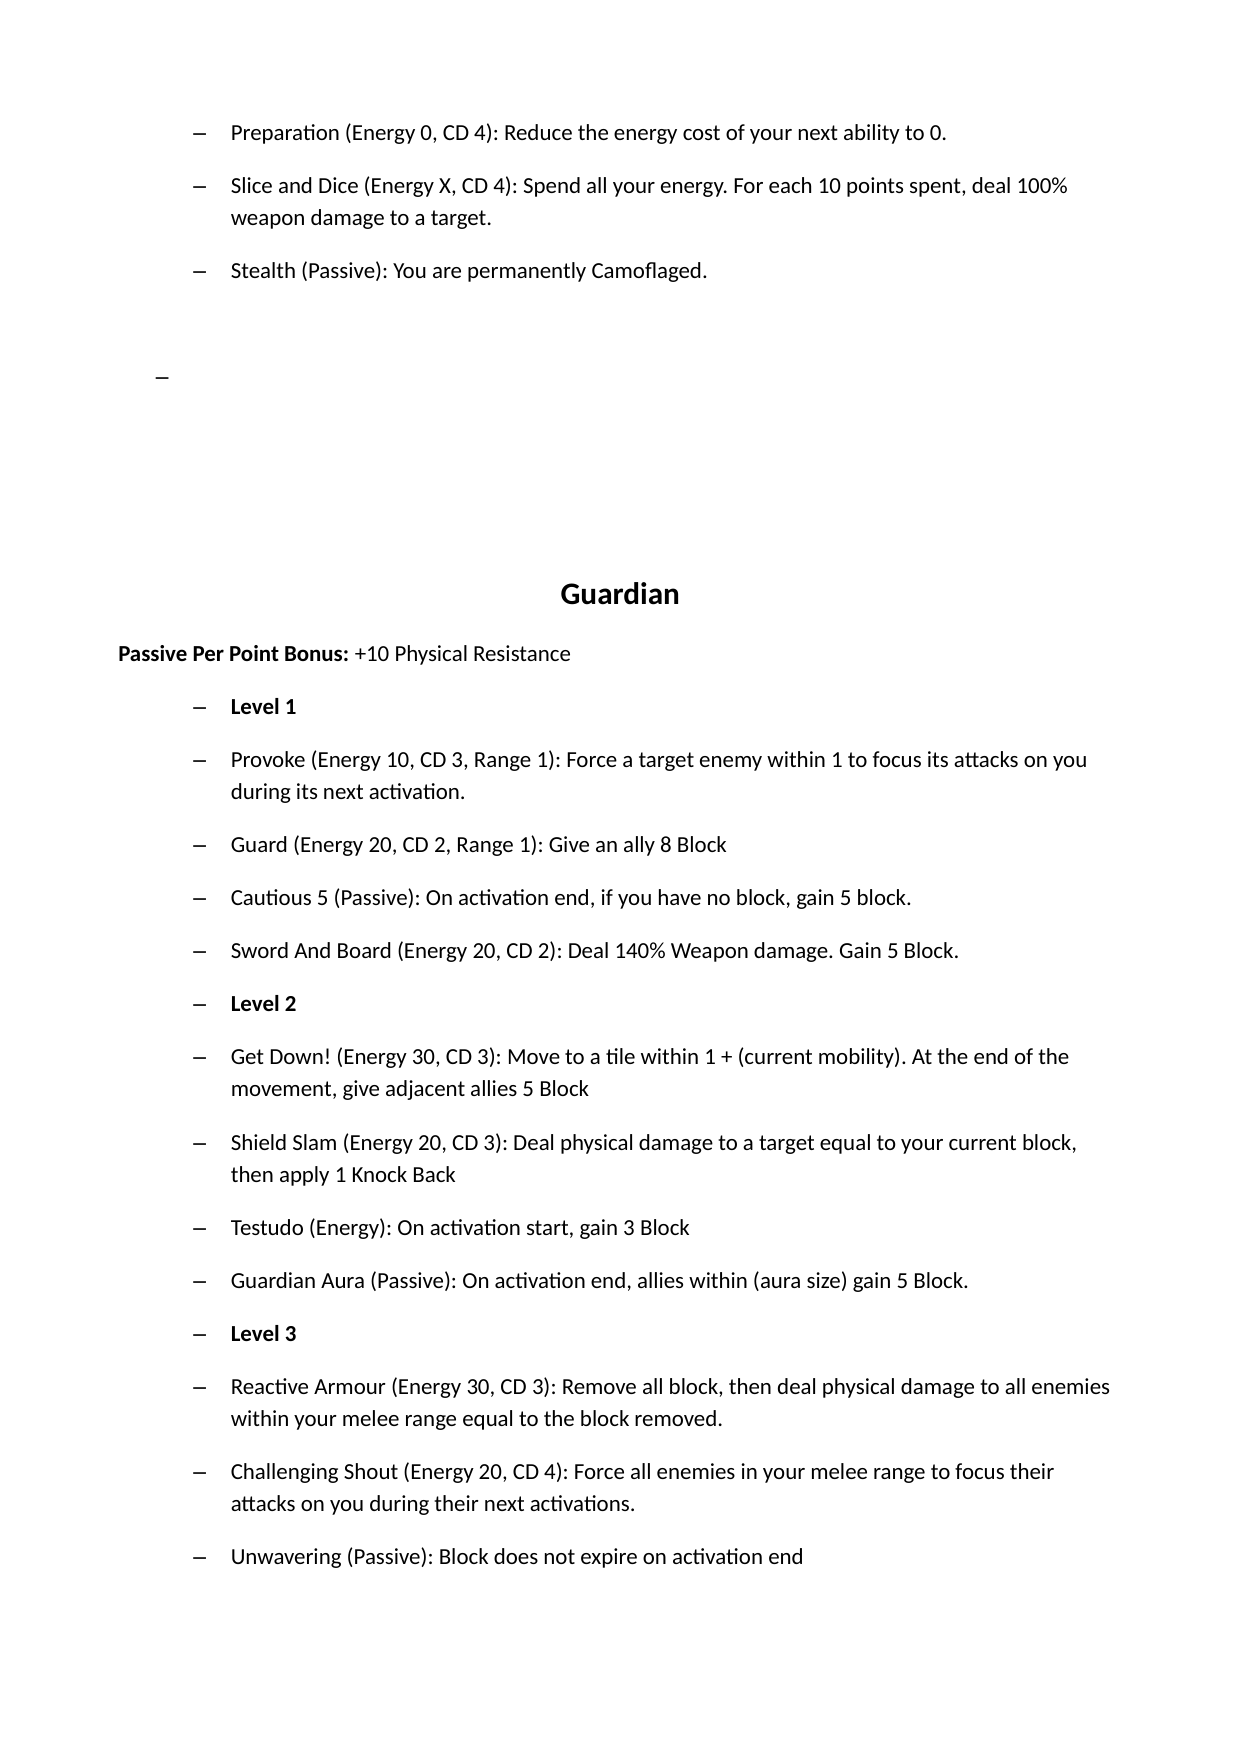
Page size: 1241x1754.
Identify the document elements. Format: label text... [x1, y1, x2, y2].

list Level 3 [193, 1319, 1122, 1347]
list Get Down! (Energy 30, CD 3): Move to a tile within 1 + (current mobility). At the end of the movement, give adjacent allies 5 Block [193, 1042, 1122, 1103]
list Shield Slam (Energy 20, CD 3): Deal physical damage to a target equal to your current block, then apply 1 Knock Back [193, 1128, 1122, 1188]
list Slice and Dice (Energy X, CD 4): Spend all your energy. For each 10 points spent, deal 100% weapon damage to a target. [193, 171, 1122, 231]
list Testudo (Energy): On activation start, gain 3 Block [193, 1213, 1122, 1241]
list Preparation (Energy 0, CD 4): Reduce the energy cost of your next ability to 0. [193, 118, 1122, 146]
list Unwavering (Passive): Block does not expire on activation end [193, 1542, 1122, 1570]
list Sword And Board (Energy 20, CD 2): Deal 140% Weapon damage. Gain 5 Block. [193, 936, 1122, 964]
list Level 2 [193, 989, 1122, 1017]
text Guardian [118, 574, 1122, 613]
list Provoke (Energy 10, CD 3, Range 1): Force a target enemy within 1 to focus its attacks on you during its next activation. [193, 745, 1122, 805]
list Level 1 [193, 692, 1122, 720]
list Challenging Shout (Energy 20, CD 4): Force all enemies in your melee range to focus their attacks on you during their next activations. [193, 1457, 1122, 1517]
list Guardian Aura (Passive): On activation end, allies within (aura size) gain 5 Block. [193, 1266, 1122, 1294]
text Passive Per Point Bonus: +10 Physical Resistance [118, 639, 1122, 667]
list Stealth (Passive): You are permanently Camoflaged. [193, 256, 1122, 284]
list Reactive Armour (Energy 30, CD 3): Remove all block, then deal physical damage to all enemies within your melee range equal to the block removed. [193, 1372, 1122, 1432]
list Guard (Energy 20, CD 2, Range 1): Give an ally 8 Block [193, 830, 1122, 858]
list Cautious 5 (Passive): On activation end, if you have no block, gain 5 block. [193, 883, 1122, 911]
